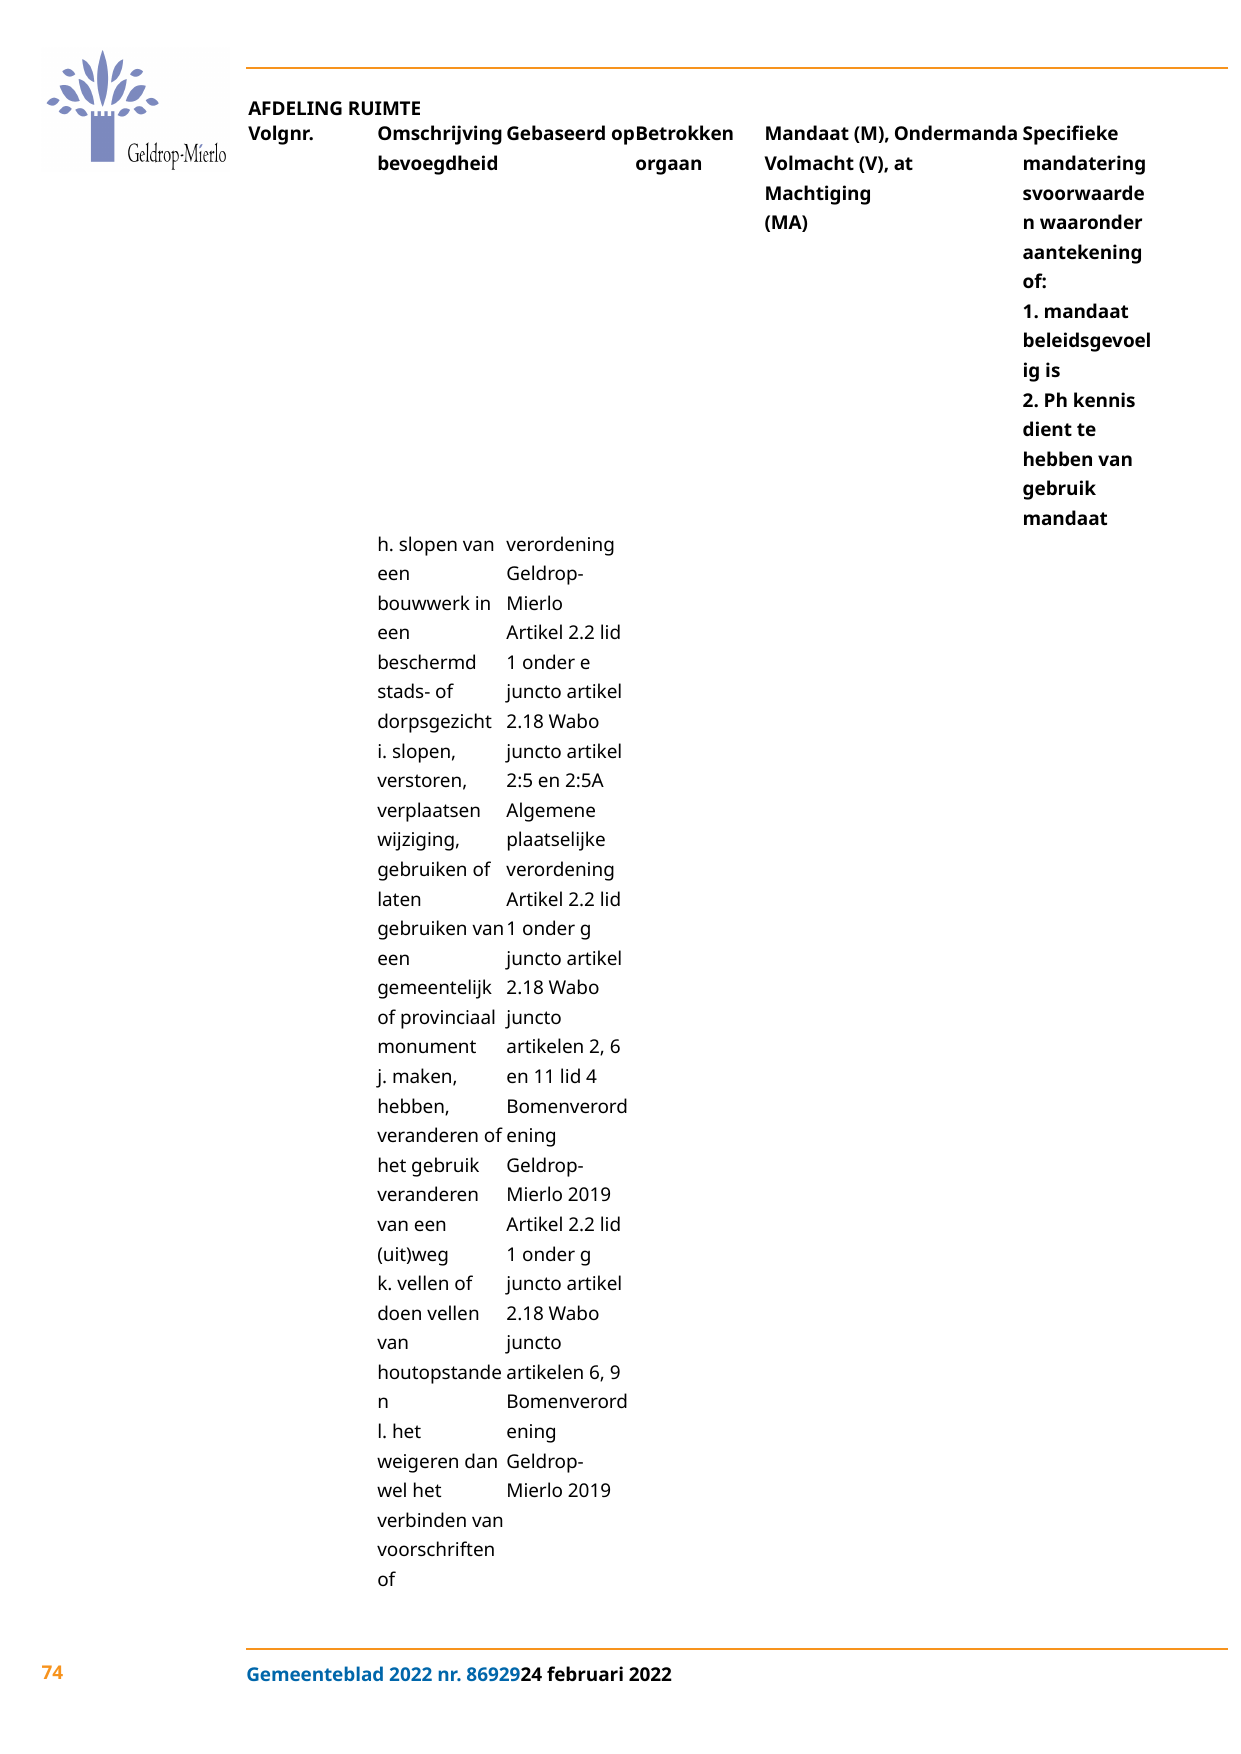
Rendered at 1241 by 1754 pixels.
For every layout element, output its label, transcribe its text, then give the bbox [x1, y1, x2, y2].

table_cell h. slopen van een bouwwerk in een beschermd stads- of dorpsgezicht i. slopen, verstoren, verplaatsen wijziging, gebruiken of laten gebruiken van een gemeentelijk of provinciaal monument j. maken, hebben, veranderen of het gebruik veranderen van een (uit)weg k. vellen of doen vellen van houtopstanden l. het weigeren dan wel het verbinden van voorschriften of [377, 531, 506, 1592]
table_cell Mandaat (M), Volmacht (V), Machtiging (MA) [764, 121, 893, 531]
table_cell Betrokken orgaan [635, 121, 764, 531]
table_cell verordening Geldrop-Mierlo Artikel 2.2 lid 1 onder e juncto artikel 2.18 Wabo juncto artikel 2:5 en 2:5A Algemene plaatselijke verordening Artikel 2.2 lid 1 onder g juncto artikel 2.18 Wabo juncto artikelen 2, 6 en 11 lid 4 Bomenverordening Geldrop-Mierlo 2019 Artikel 2.2 lid 1 onder g juncto artikel 2.18 Wabo juncto artikelen 6, 9 Bomenverordening Geldrop-Mierlo 2019 [506, 531, 635, 1592]
table_cell [894, 531, 1022, 1592]
table_cell [1023, 531, 1152, 1592]
table_cell Specifieke mandateringsvoorwaarden waaronder aantekening of: 1. mandaat beleidsgevoelig is 2. Ph kennis dient te hebben van gebruik mandaat [1023, 121, 1152, 531]
picture [41, 47, 231, 172]
table_cell [248, 531, 377, 1592]
table_cell Volgnr. [248, 121, 377, 531]
table_cell Omschrijving bevoegdheid [377, 121, 506, 531]
table_cell [635, 531, 764, 1592]
table_cell Gebaseerd op [506, 121, 635, 531]
table_header AFDELING RUIMTE [248, 95, 1152, 121]
table_cell Ondermandaat [894, 121, 1022, 531]
table_cell [764, 531, 893, 1592]
